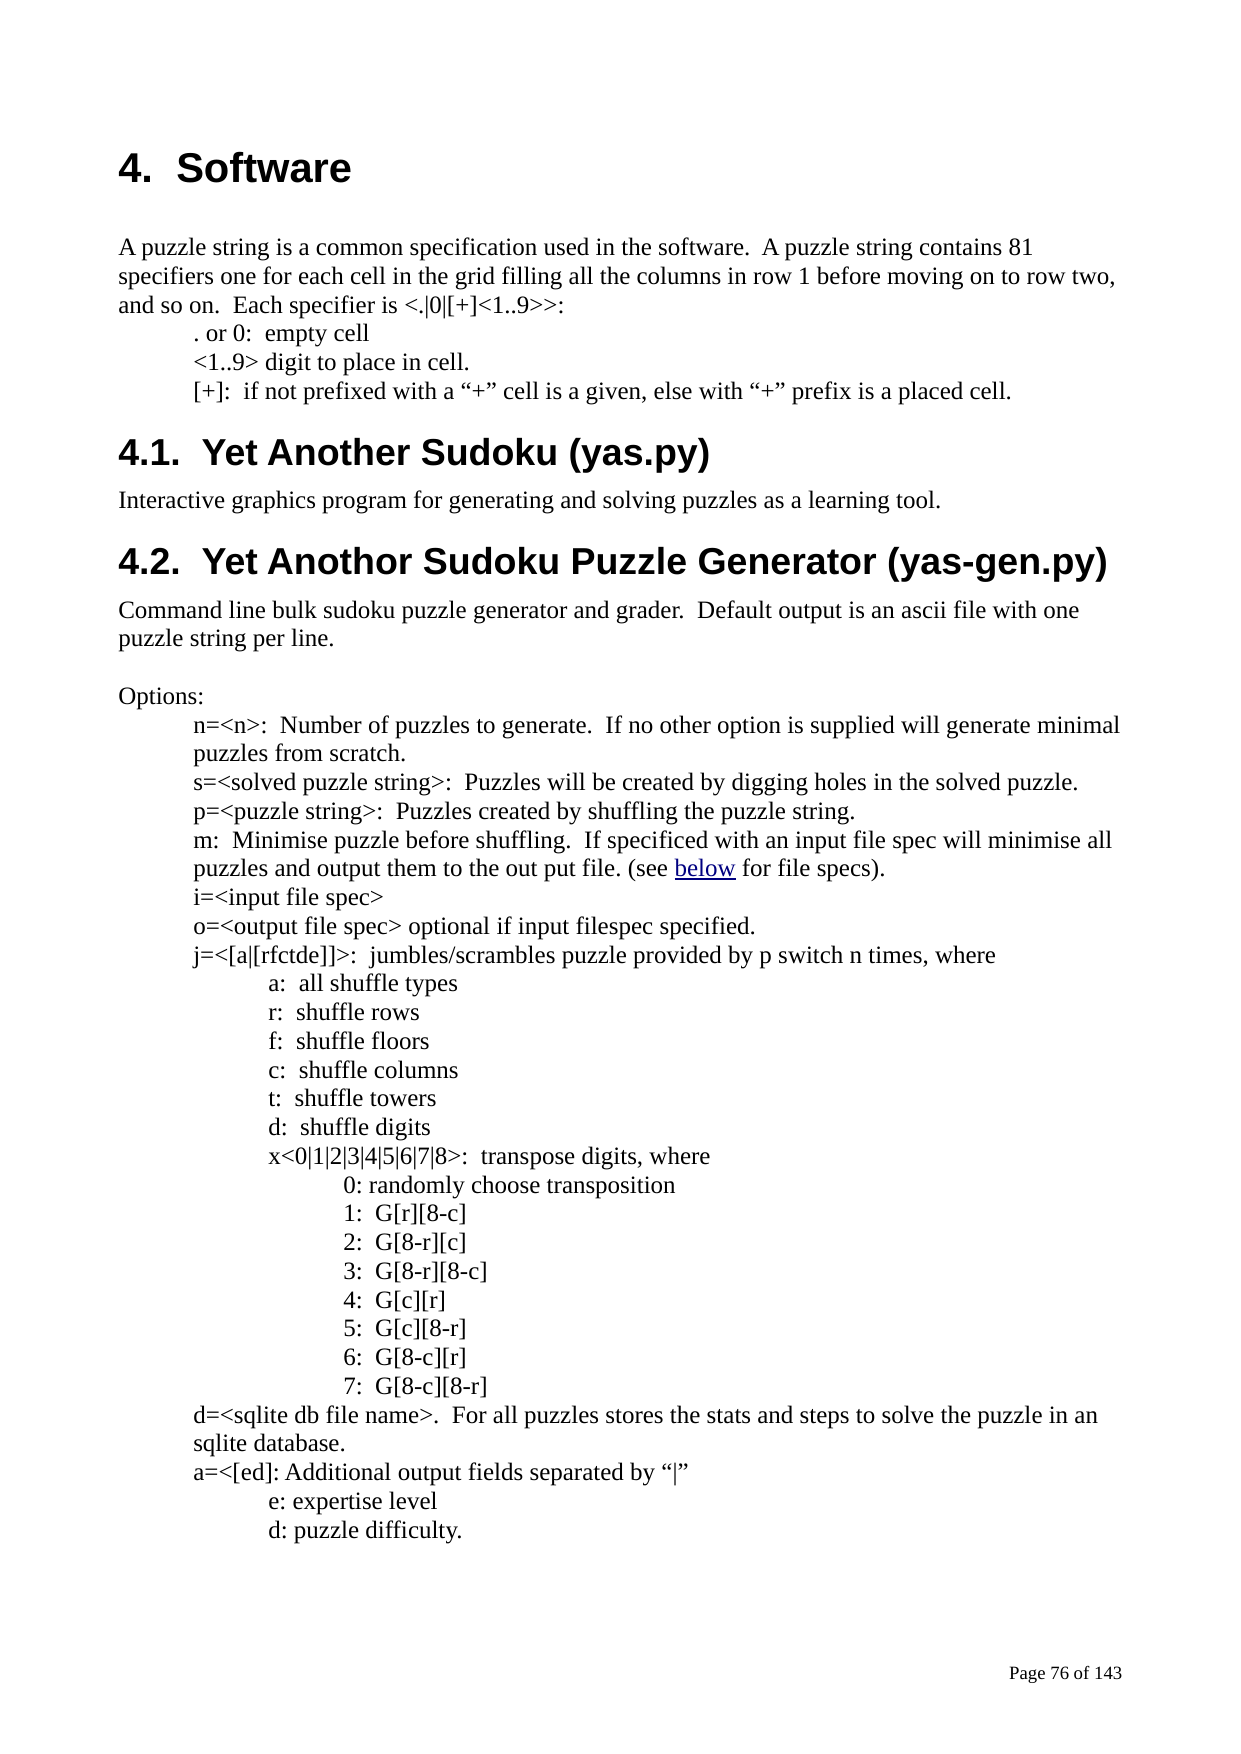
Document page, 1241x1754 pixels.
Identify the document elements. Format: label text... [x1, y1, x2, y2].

text Interactive graphics program for generating and solving puzzles as a learning tool. [118, 485, 1122, 514]
text Command line bulk sudoku puzzle generator and grader. Default output is an ascii file with one puzzle string per line. [118, 595, 1122, 652]
text d: shuffle digits [268, 1112, 1122, 1141]
text f: shuffle floors [268, 1026, 1122, 1055]
text n=<n>: Number of puzzles to generate. If no other option is supplied will generate minimal puzzles from scratch. [193, 710, 1122, 767]
text 0: randomly choose transposition [343, 1170, 1122, 1198]
text a=<[ed]: Additional output fields separated by “|” [193, 1457, 1122, 1486]
text [+]: if not prefixed with a “+” cell is a given, else with “+” prefix is a placed cell. [118, 376, 1122, 405]
subtitle Software [118, 143, 1122, 191]
text m: Minimise puzzle before shuffling. If specificed with an input file spec will minimise all puzzles and output them to the out put file. (see below for file specs). [193, 825, 1122, 882]
text 6: G[8-c][r] [343, 1342, 1122, 1371]
text 2: G[8-r][c] [343, 1227, 1122, 1256]
text c: shuffle columns [268, 1055, 1122, 1083]
text 3: G[8-r][8-c] [343, 1256, 1122, 1285]
subtitle Yet Anothor Sudoku Puzzle Generator (yas-gen.py) [118, 539, 1122, 582]
text j=<[a|[rfctde]]>: jumbles/scrambles puzzle provided by p switch n times, where [193, 940, 1122, 968]
text o=<output file spec> optional if input filespec specified. [193, 911, 1122, 940]
subtitle Yet Another Sudoku (yas.py) [118, 430, 1122, 473]
text 7: G[8-c][8-r] [343, 1371, 1122, 1400]
text i=<input file spec> [193, 882, 1122, 911]
text p=<puzzle string>: Puzzles created by shuffling the puzzle string. [193, 796, 1122, 825]
text d: puzzle difficulty. [193, 1515, 1122, 1543]
text a: all shuffle types [268, 968, 1122, 997]
text A puzzle string is a common specification used in the software. A puzzle string contains 81 specifiers one for each cell in the grid filling all the columns in row 1 before moving on to row two, and so on. Each specifier is <.|0|[+]<1..9>>: [118, 232, 1122, 318]
text 4: G[c][r] [343, 1285, 1122, 1313]
text 5: G[c][8-r] [343, 1313, 1122, 1342]
text d=<sqlite db file name>. For all puzzles stores the stats and steps to solve the puzzle in an sqlite database. [193, 1400, 1122, 1457]
text e: expertise level [193, 1486, 1122, 1515]
text r: shuffle rows [268, 997, 1122, 1026]
text <1..9> digit to place in cell. [118, 347, 1122, 376]
text s=<solved puzzle string>: Puzzles will be created by digging holes in the solved puzzle. [193, 767, 1122, 796]
text . or 0: empty cell [118, 318, 1122, 347]
text t: shuffle towers [268, 1083, 1122, 1112]
text Options: [118, 681, 1122, 710]
text 1: G[r][8-c] [343, 1198, 1122, 1227]
text x<0|1|2|3|4|5|6|7|8>: transpose digits, where [268, 1141, 1122, 1170]
